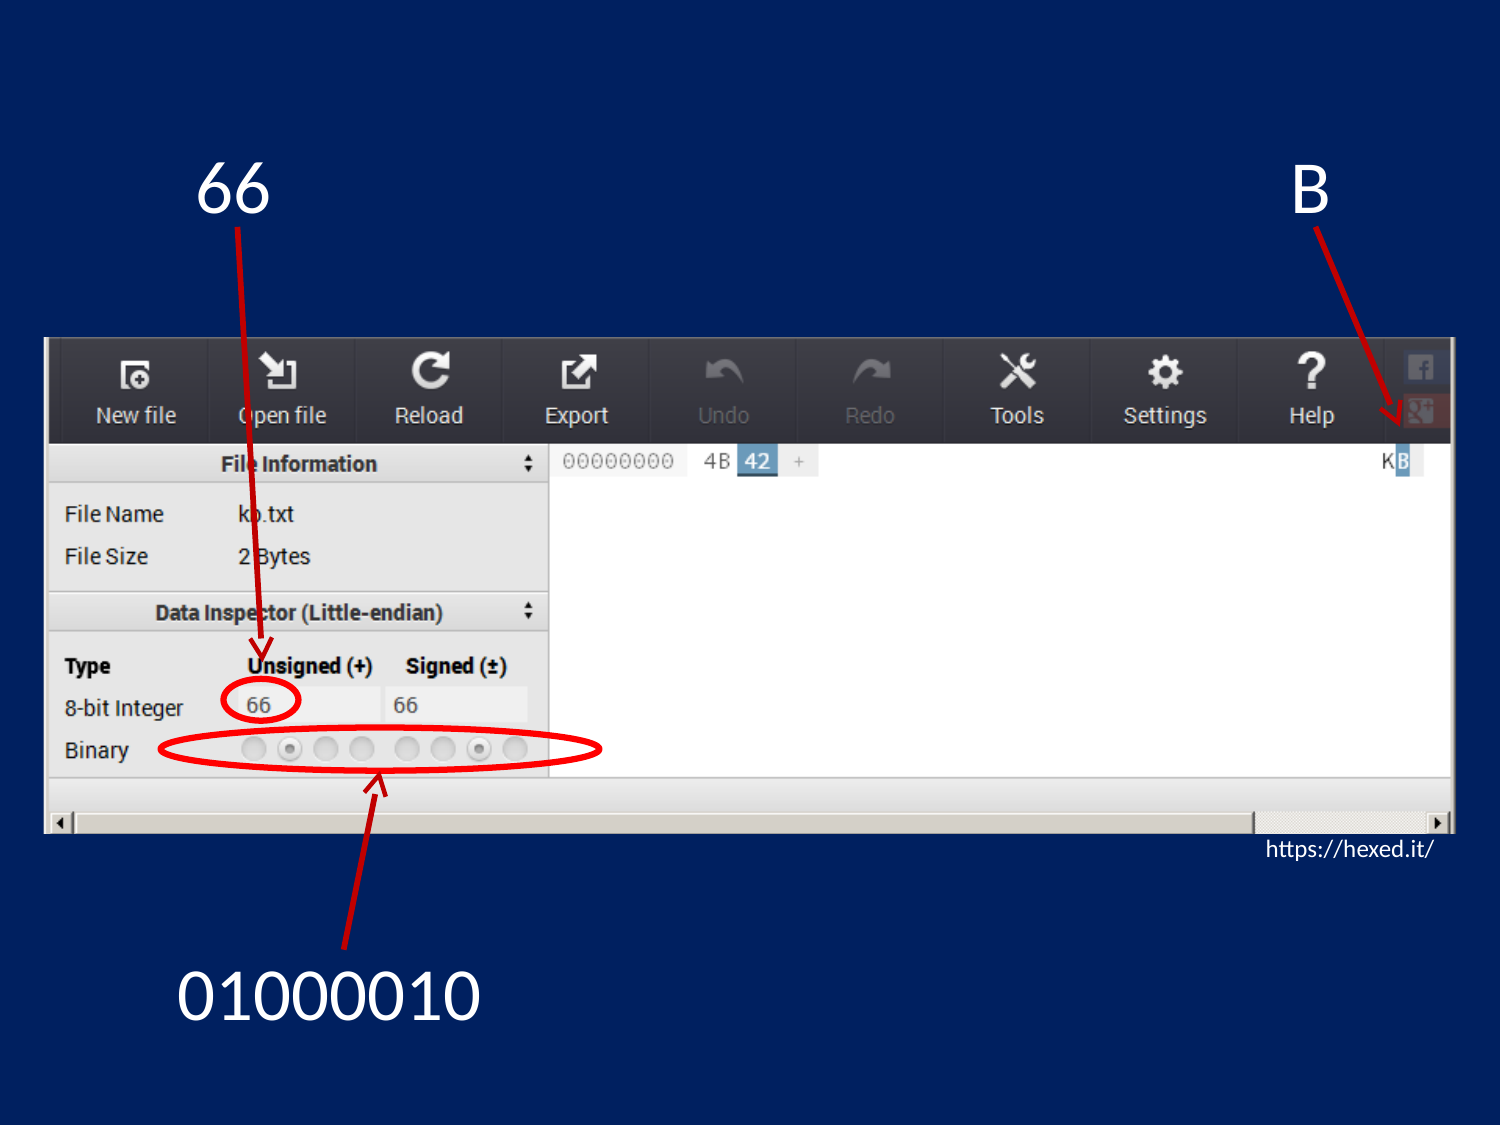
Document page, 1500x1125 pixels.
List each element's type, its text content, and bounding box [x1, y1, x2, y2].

text_box B [1275, 131, 1346, 237]
text_box https://hexed.it/ [1250, 825, 1450, 870]
picture [43, 337, 1457, 834]
text_box 66 [181, 131, 287, 237]
text_box 01000010 [162, 937, 702, 1044]
